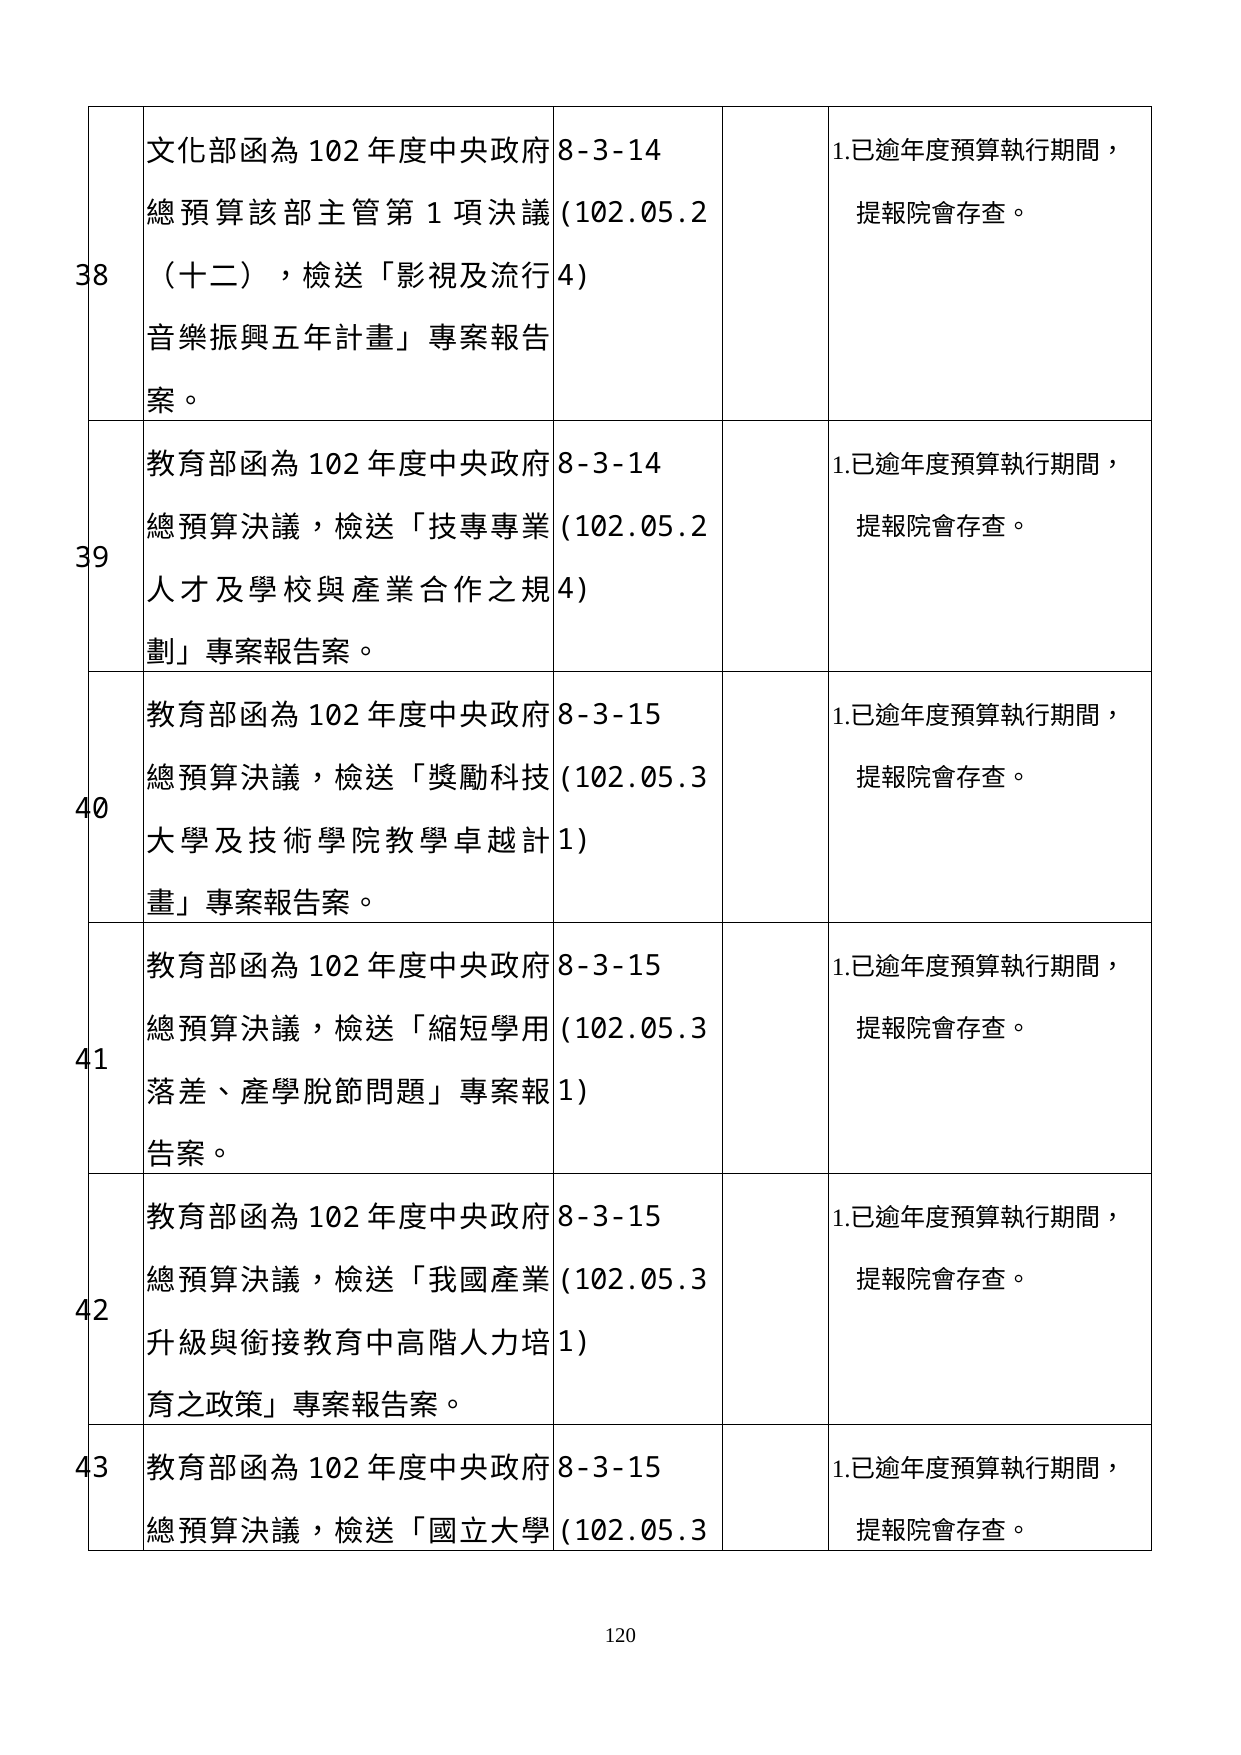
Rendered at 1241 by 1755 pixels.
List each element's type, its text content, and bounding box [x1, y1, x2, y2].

table_cell [723, 923, 828, 1173]
table_cell 8-3-15 (102.05.31) [554, 923, 722, 1173]
table_cell [89, 1174, 143, 1424]
table_cell 教育部函為102年度中央政府總預算決議，檢送「縮短學用落差、產學脫節問題」專案報告案。 [144, 923, 553, 1173]
table_cell 1.已逾年度預算執行期間，提報院會存查。 [829, 107, 1151, 419]
table_cell [89, 672, 143, 922]
table_cell 8-3-14 (102.05.24) [554, 421, 722, 671]
table_cell [723, 1174, 828, 1424]
table_cell [723, 1425, 828, 1550]
table_cell [723, 107, 828, 419]
table_cell 1.已逾年度預算執行期間，提報院會存查。 [829, 1174, 1151, 1424]
table_cell [89, 1425, 143, 1550]
table_cell [89, 421, 143, 671]
table_cell 8-3-15 (102.05.31) [554, 1174, 722, 1424]
table_cell [89, 107, 143, 419]
table_cell 8-3-14 (102.05.24) [554, 107, 722, 419]
table_cell 1.已逾年度預算執行期間，提報院會存查。 [829, 421, 1151, 671]
table_cell 1.已逾年度預算執行期間，提報院會存查。 [829, 672, 1151, 922]
table_cell 8-3-15 (102.05.3 [554, 1425, 722, 1550]
table_cell 教育部函為102年度中央政府總預算決議，檢送「我國產業升級與銜接教育中高階人力培育之政策」專案報告案。 [144, 1174, 553, 1424]
table_cell 8-3-15 (102.05.31) [554, 672, 722, 922]
table_cell 教育部函為102年度中央政府總預算決議，檢送「獎勵科技大學及技術學院教學卓越計畫」專案報告案。 [144, 672, 553, 922]
table_cell [89, 923, 143, 1173]
table_cell 教育部函為102年度中央政府總預算決議，檢送「技專專業人才及學校與產業合作之規劃」專案報告案。 [144, 421, 553, 671]
table_cell [723, 672, 828, 922]
table_cell [723, 421, 828, 671]
table_cell 教育部函為102年度中央政府總預算決議，檢送「國立大學 [144, 1425, 553, 1550]
table_cell 文化部函為102年度中央政府總預算該部主管第1項決議（十二），檢送「影視及流行音樂振興五年計畫」專案報告案。 [144, 107, 553, 419]
table_cell 1.已逾年度預算執行期間，提報院會存查。 [829, 923, 1151, 1173]
table_cell 1.已逾年度預算執行期間，提報院會存查。 [829, 1425, 1151, 1550]
